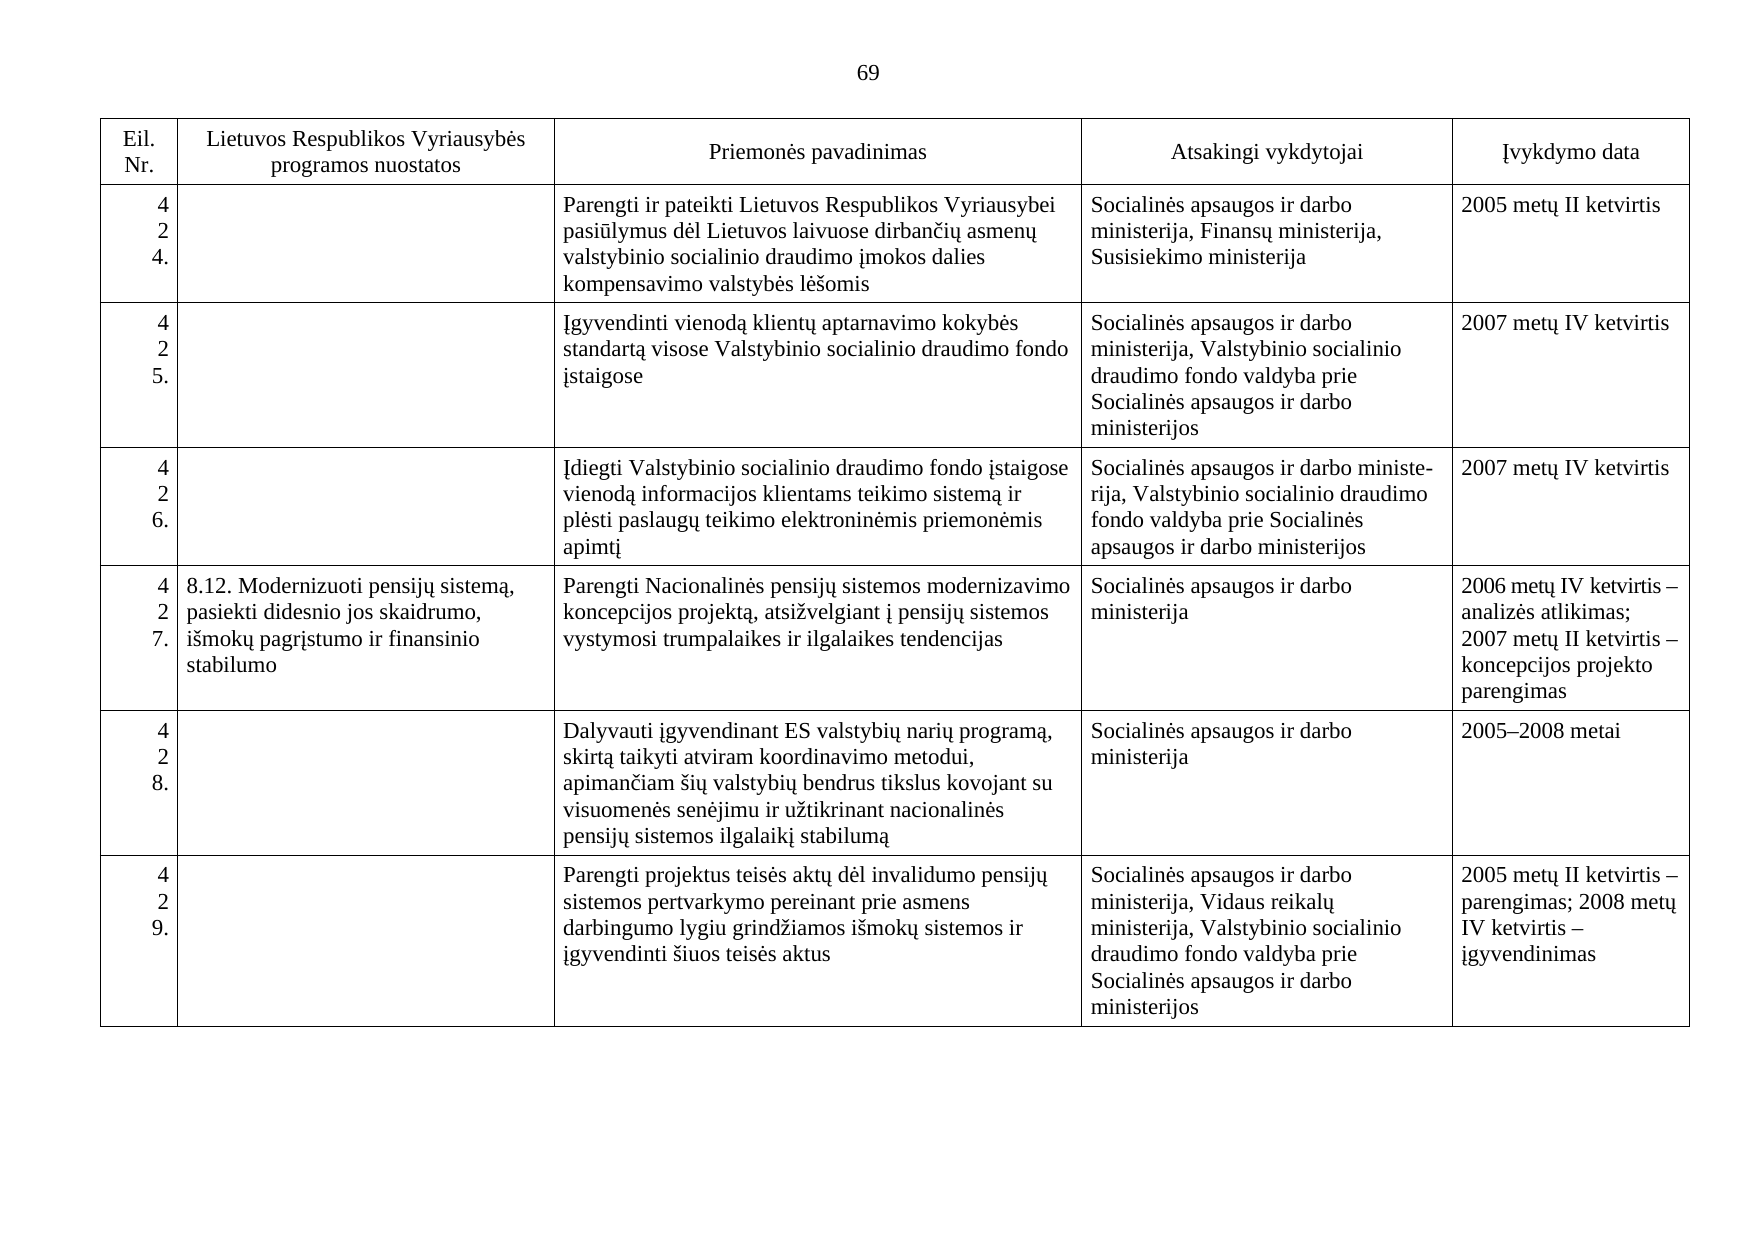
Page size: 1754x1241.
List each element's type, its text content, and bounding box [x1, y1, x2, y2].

table_cell 2005 metų II ketvirtis –parengimas; 2008 metų IV ketvirtis – įgyvendinimas [1453, 856, 1689, 1026]
table_cell 2006 metų IV ketvirtis – analizės atlikimas; 2007 metų II ketvirtis – koncepcijos projekto parengimas [1453, 566, 1689, 710]
table_header Įvykdymo data [1453, 119, 1689, 184]
table_cell 2005–2008 metai [1453, 711, 1689, 854]
table_cell [178, 711, 554, 854]
table_cell [178, 856, 554, 1026]
table_cell [178, 185, 554, 302]
table_cell [101, 185, 177, 302]
table_cell [101, 448, 177, 565]
table_header Atsakingi vykdytojai [1082, 119, 1452, 184]
table_cell Parengti projektus teisės aktų dėl invalidumo pensijų sistemos pertvarkymo pereinant prie asmens darbingumo lygiu grindžiamos išmokų sistemos ir įgyvendinti šiuos teisės aktus [555, 856, 1081, 1026]
table_cell 2005 metų II ketvirtis [1453, 185, 1689, 302]
table_cell 2007 metų IV ketvirtis [1453, 448, 1689, 565]
table_header Lietuvos Respublikos Vyriausybės programos nuostatos [178, 119, 554, 184]
table_cell Parengti Nacionalinės pensijų sistemos modernizavimo koncepcijos projektą, atsižvelgiant į pensijų sistemos vystymosi trumpalaikes ir ilgalaikes tendencijas [555, 566, 1081, 710]
table_cell [101, 566, 177, 710]
table_header Priemonės pavadinimas [555, 119, 1081, 184]
table_cell Socialinės apsaugos ir darbo ministerija, Vidaus reikalų ministerija, Valstybinio socialinio draudimo fondo valdyba prie Socialinės apsaugos ir darbo ministerijos [1082, 856, 1452, 1026]
table_cell Parengti ir pateikti Lietuvos Respublikos Vyriausybei pasiūlymus dėl Lietuvos laivuose dirbančių asmenų valstybinio socialinio draudimo įmokos dalies kompensavimo valstybės lėšomis [555, 185, 1081, 302]
table_cell [178, 303, 554, 447]
table_cell 8.12. Modernizuoti pensijų sistemą, pasiekti didesnio jos skaidrumo, išmokų pagrįstumo ir finansinio stabilumo [178, 566, 554, 710]
table_cell Įdiegti Valstybinio socialinio draudimo fondo įstaigose vienodą informacijos klientams teikimo sistemą ir plėsti paslaugų teikimo elektroninėmis priemonėmis apimtį [555, 448, 1081, 565]
table_cell [101, 856, 177, 1026]
table_cell [101, 711, 177, 854]
table_cell 2007 metų IV ketvirtis [1453, 303, 1689, 447]
table_cell Dalyvauti įgyvendinant ES valstybių narių programą, skirtą taikyti atviram koordinavimo metodui, apimančiam šių valstybių bendrus tikslus kovojant su visuomenės senėjimu ir užtikrinant nacionalinės pensijų sistemos ilgalaikį stabilumą [555, 711, 1081, 854]
table_cell Socialinės apsaugos ir darbo ministerija [1082, 566, 1452, 710]
table_cell [178, 448, 554, 565]
table_cell Įgyvendinti vienodą klientų aptarnavimo kokybės standartą visose Valstybinio socialinio draudimo fondo įstaigose [555, 303, 1081, 447]
table_header Eil. Nr. [101, 119, 177, 184]
table_cell Socialinės apsaugos ir darbo ministerija, Finansų ministerija, Susisiekimo ministerija [1082, 185, 1452, 302]
table_cell Socialinės apsaugos ir darbo ministerija, Valstybinio socialinio draudimo fondo valdyba prie Socialinės apsaugos ir darbo ministerijos [1082, 303, 1452, 447]
table_cell [101, 303, 177, 447]
table_cell Socialinės apsaugos ir darbo ministerija [1082, 711, 1452, 854]
table_cell Socialinės apsaugos ir darbo ministe­rija, Valstybinio socialinio draudimo fondo valdyba prie Socialinės apsaugos ir darbo ministerijos [1082, 448, 1452, 565]
